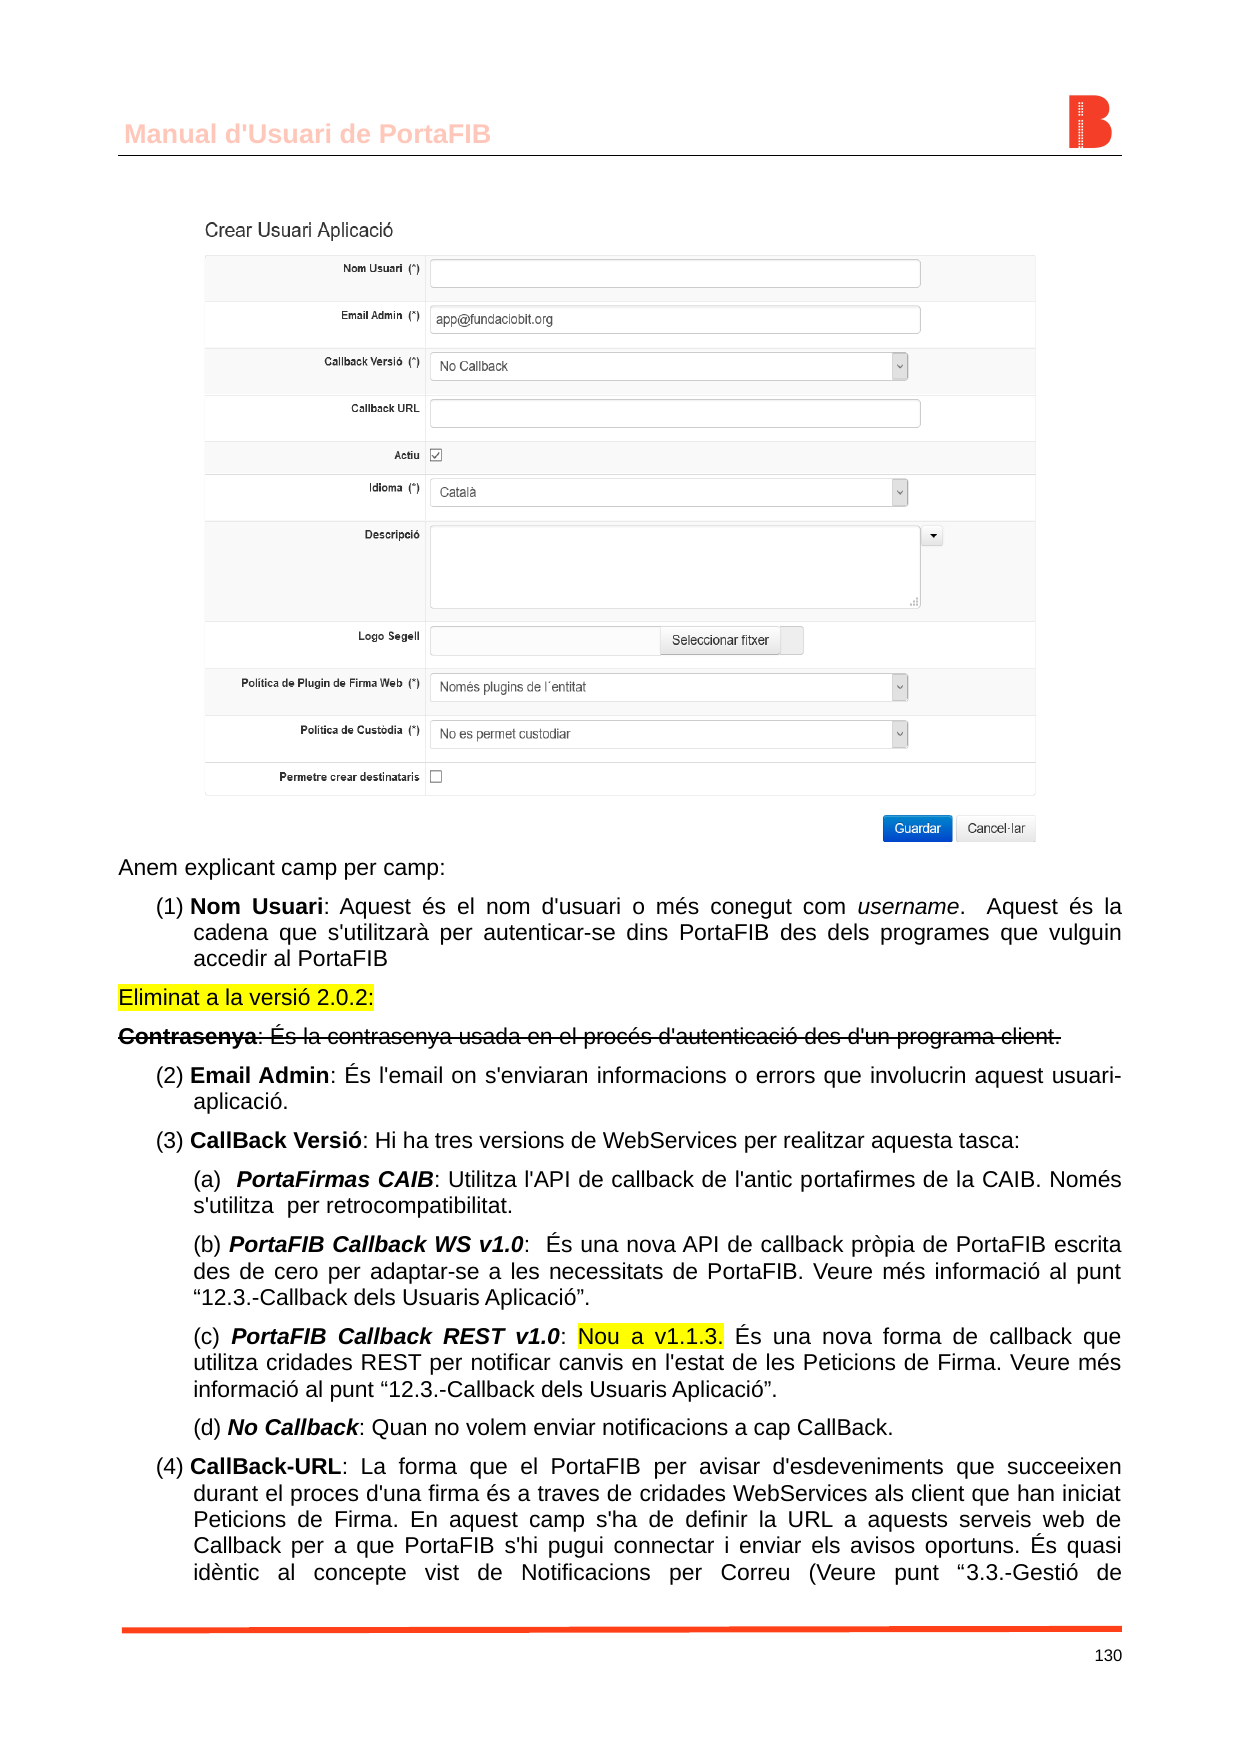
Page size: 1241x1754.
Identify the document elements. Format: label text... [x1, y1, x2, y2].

list (d) No Callback: Quan no volem enviar notificacions a cap CallBack. [156, 1414, 1122, 1441]
text Anem explicant camp per camp: [118, 854, 1122, 880]
list (c) PortaFIB Callback REST v1.0: Nou a v1.1.3. És una nova forma de callback que utilitza cridades REST per notificar canvis en l'estat de les Peticions de Firma. Veure més informació al punt “12.3Callback dels Usuaris Aplicació”. [156, 1323, 1122, 1402]
picture [1063, 94, 1117, 150]
list CallBack Versió: Hi ha tres versions de WebServices per realitzar aquesta tasca: [156, 1127, 1122, 1153]
list (b) PortaFIB Callback WS v1.0: És una nova API de callback pròpia de PortaFIB escrita des de cero per adaptar-se a les necessitats de PortaFIB. Veure més informació al punt “12.3Callback dels Usuaris Aplicació”. [156, 1231, 1122, 1310]
list Email Admin: És l'email on s'enviaran informacions o errors que involucrin aquest usuari-aplicació. [156, 1062, 1122, 1115]
list CallBack-URL: La forma que el PortaFIB per avisar d'esdeveniments que succeeixen durant el proces d'una firma és a traves de cridades WebServices als client que han iniciat Peticions de Firma. En aquest camp s'ha de definir la URL a aquests serveis web de Callback per a que PortaFIB s'hi pugui connectar i enviar els avisos oportuns. És quasi idèntic al concepte vist de Notificacions per Correu (Veure punt “3.3.-Gestió de [156, 1453, 1122, 1585]
text Eliminat a la versió 2.0.2: [118, 984, 1122, 1011]
list (a) PortaFirmas CAIB: Utilitza l'API de callback de l'antic portafirmes de la CAIB. Només s'utilitza per retrocompatibilitat. [156, 1166, 1122, 1219]
text Contrasenya: És la contrasenya usada en el procés d'autenticació des d'un programa client. [118, 1023, 1122, 1049]
picture [204, 215, 1036, 842]
list Nom Usuari: Aquest és el nom d'usuari o més conegut com username. Aquest és la cadena que s'utilitzarà per autenticar-se dins PortaFIB des dels programes que vulguin accedir al PortaFIB [156, 893, 1122, 972]
